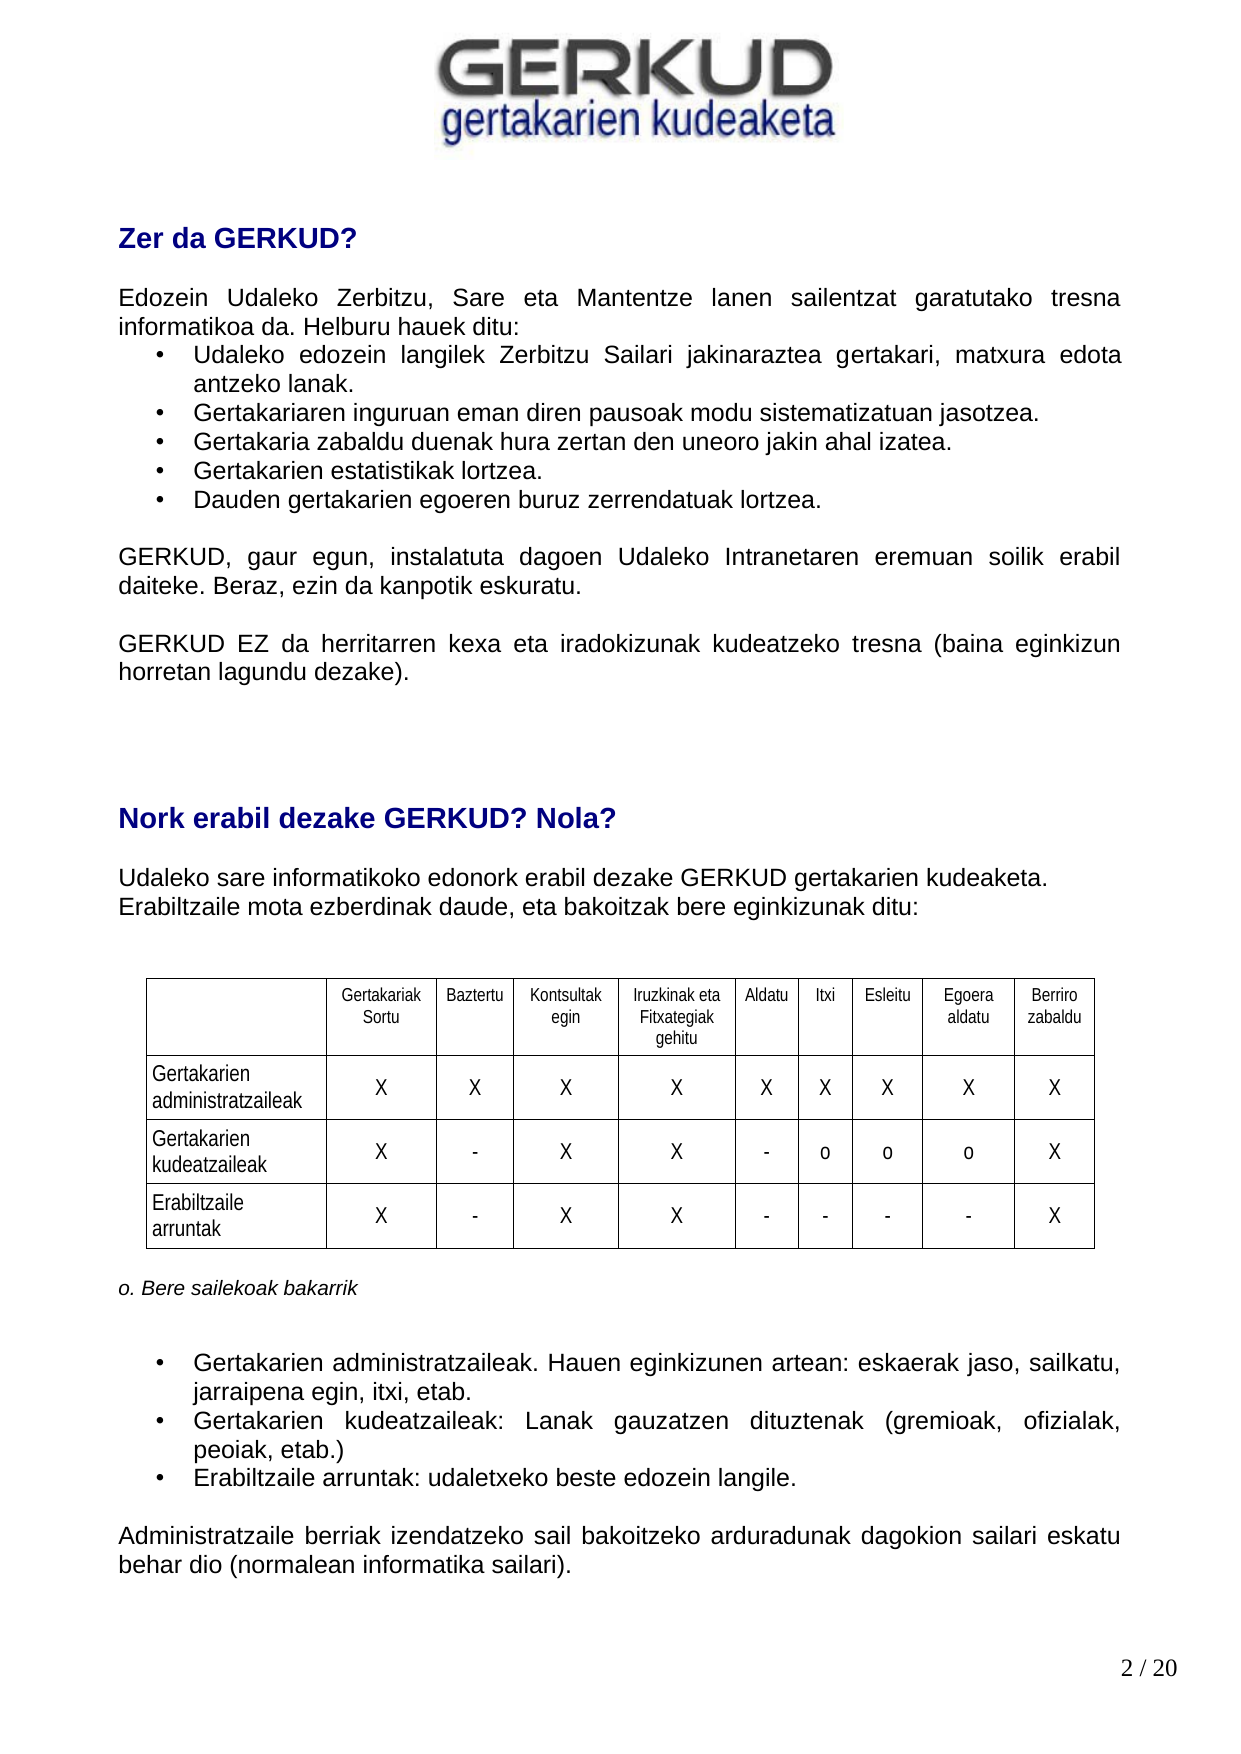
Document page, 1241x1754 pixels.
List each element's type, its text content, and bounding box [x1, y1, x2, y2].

list Udaleko edozein langilek Zerbitzu Sailari jakinaraztea gertakari, matxura edota antzeko lanak. [156, 341, 1122, 398]
table_header Itxi [799, 979, 852, 1054]
table_cell - [437, 1120, 513, 1183]
text Administratzaile berriak izendatzeko sail bakoitzeko arduradunak dagokion sailari eskatu behar dio (normalean informatika sailari). [118, 1521, 1122, 1578]
table_cell X [619, 1184, 735, 1247]
list Gertakaria zabaldu duenak hura zertan den uneoro jakin ahal izatea. [156, 427, 1122, 456]
list Gertakarien administratzaileak. Hauen eginkizunen artean: eskaerak jaso, sailkatu, jarraipena egin, itxi, etab. [156, 1348, 1122, 1406]
text o. Bere sailekoak bakarrik [118, 1276, 1122, 1300]
table_header Kontsultak egin [514, 979, 618, 1054]
table_cell X [923, 1056, 1014, 1119]
subtitle Nork erabil dezake GERKUD? Nola? [118, 801, 1122, 834]
table_cell X [514, 1056, 618, 1119]
table_cell X [1015, 1056, 1094, 1119]
table_cell - [853, 1184, 922, 1247]
table_cell X [327, 1120, 436, 1183]
table_cell o [853, 1120, 922, 1183]
list Gertakarien kudeatzaileak: Lanak gauzatzen dituztenak (gremioak, ofizialak, peoiak, etab.) [156, 1406, 1122, 1463]
table_cell - [799, 1184, 852, 1247]
text GERKUD EZ da herritarren kexa eta iradokizunak kudeatzeko tresna (baina eginkizun horretan lagundu dezake). [118, 628, 1122, 686]
table_cell X [327, 1184, 436, 1247]
table_cell X [799, 1056, 852, 1119]
table_cell X [619, 1056, 735, 1119]
table_header [147, 979, 326, 1054]
table_cell X [1015, 1120, 1094, 1183]
table_cell Gertakarien kudeatzaileak [147, 1120, 326, 1183]
list Dauden gertakarien egoeren buruz zerrendatuak lortzea. [156, 485, 1122, 513]
table_header Gertakariak Sortu [327, 979, 436, 1054]
list Gertakarien estatistikak lortzea. [156, 456, 1122, 485]
table_cell X [514, 1120, 618, 1183]
table_header Berriro zabaldu [1015, 979, 1094, 1054]
subtitle Zer da GERKUD? [118, 221, 1122, 254]
table_header Esleitu [853, 979, 922, 1054]
table_cell X [1015, 1184, 1094, 1247]
table_cell X [327, 1056, 436, 1119]
text Udaleko sare informatikoko edonork erabil dezake GERKUD gertakarien kudeaketa. [118, 863, 1122, 892]
table_cell - [437, 1184, 513, 1247]
list Gertakariaren inguruan eman diren pausoak modu sistematizatuan jasotzea. [156, 398, 1122, 427]
table_cell o [799, 1120, 852, 1183]
table_cell X [514, 1184, 618, 1247]
table_cell Erabiltzaile arruntak [147, 1184, 326, 1247]
table_cell X [437, 1056, 513, 1119]
table_header Baztertu [437, 979, 513, 1054]
table_cell X [736, 1056, 798, 1119]
picture [434, 23, 844, 160]
table_cell o [923, 1120, 1014, 1183]
text GERKUD, gaur egun, instalatuta dagoen Udaleko Intranetaren eremuan soilik erabil daiteke. Beraz, ezin da kanpotik eskuratu. [118, 542, 1122, 600]
list Erabiltzaile arruntak: udaletxeko beste edozein langile. [156, 1463, 1122, 1492]
table_cell X [853, 1056, 922, 1119]
table_cell Gertakarien administratzaileak [147, 1056, 326, 1119]
text Erabiltzaile mota ezberdinak daude, eta bakoitzak bere eginkizunak ditu: [118, 892, 1122, 921]
table_cell - [736, 1184, 798, 1247]
table_cell - [923, 1184, 1014, 1247]
table_cell - [736, 1120, 798, 1183]
table_cell X [619, 1120, 735, 1183]
table_header Egoera aldatu [923, 979, 1014, 1054]
table_header Aldatu [736, 979, 798, 1054]
text Edozein Udaleko Zerbitzu, Sare eta Mantentze lanen sailentzat garatutako tresna informatikoa da. Helburu hauek ditu: [118, 283, 1122, 341]
table_header Iruzkinak eta Fitxategiak gehitu [619, 979, 735, 1054]
